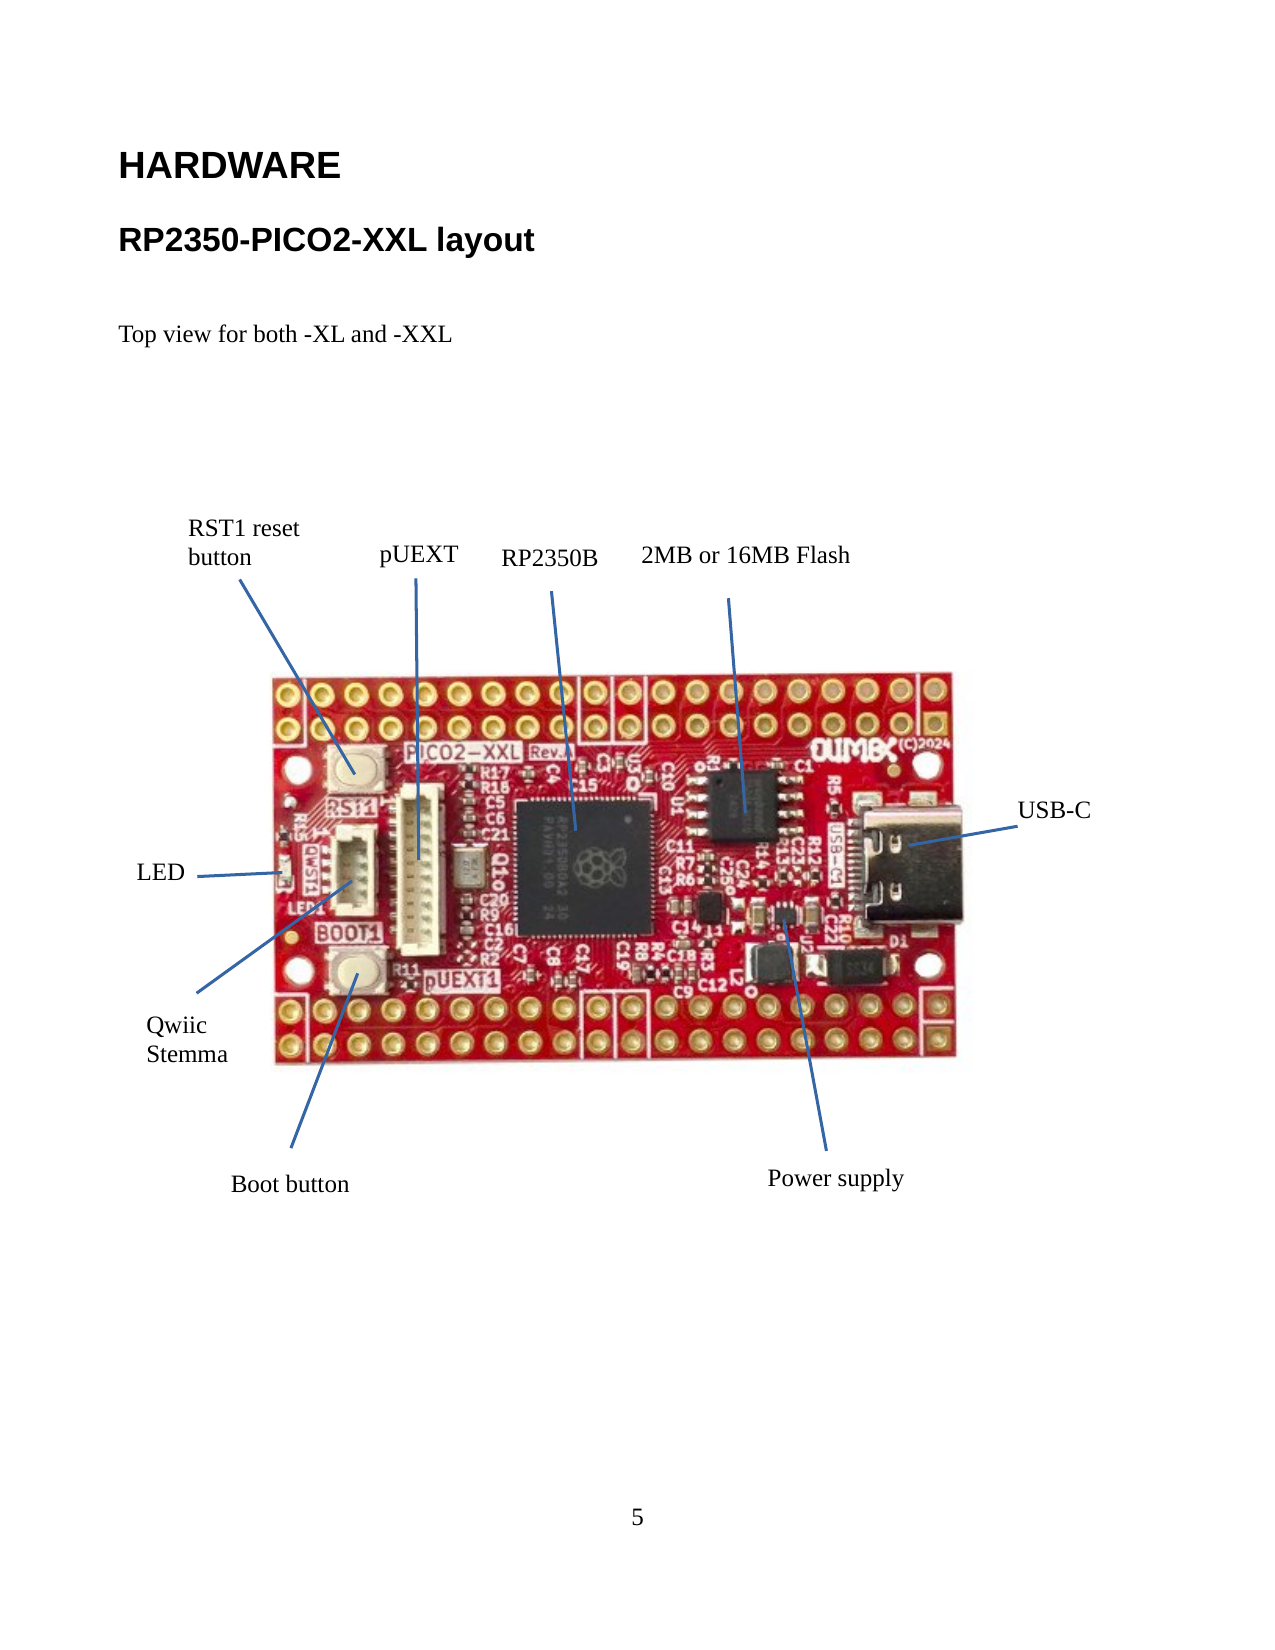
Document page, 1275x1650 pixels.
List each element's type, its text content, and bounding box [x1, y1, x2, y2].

subtitle HARDWARE [118, 143, 1157, 187]
subtitle RP2350-PICO2-XXL layout [118, 220, 1157, 259]
picture [196, 447, 1041, 1291]
text Top view for both -XL and -XXL [118, 319, 1157, 348]
